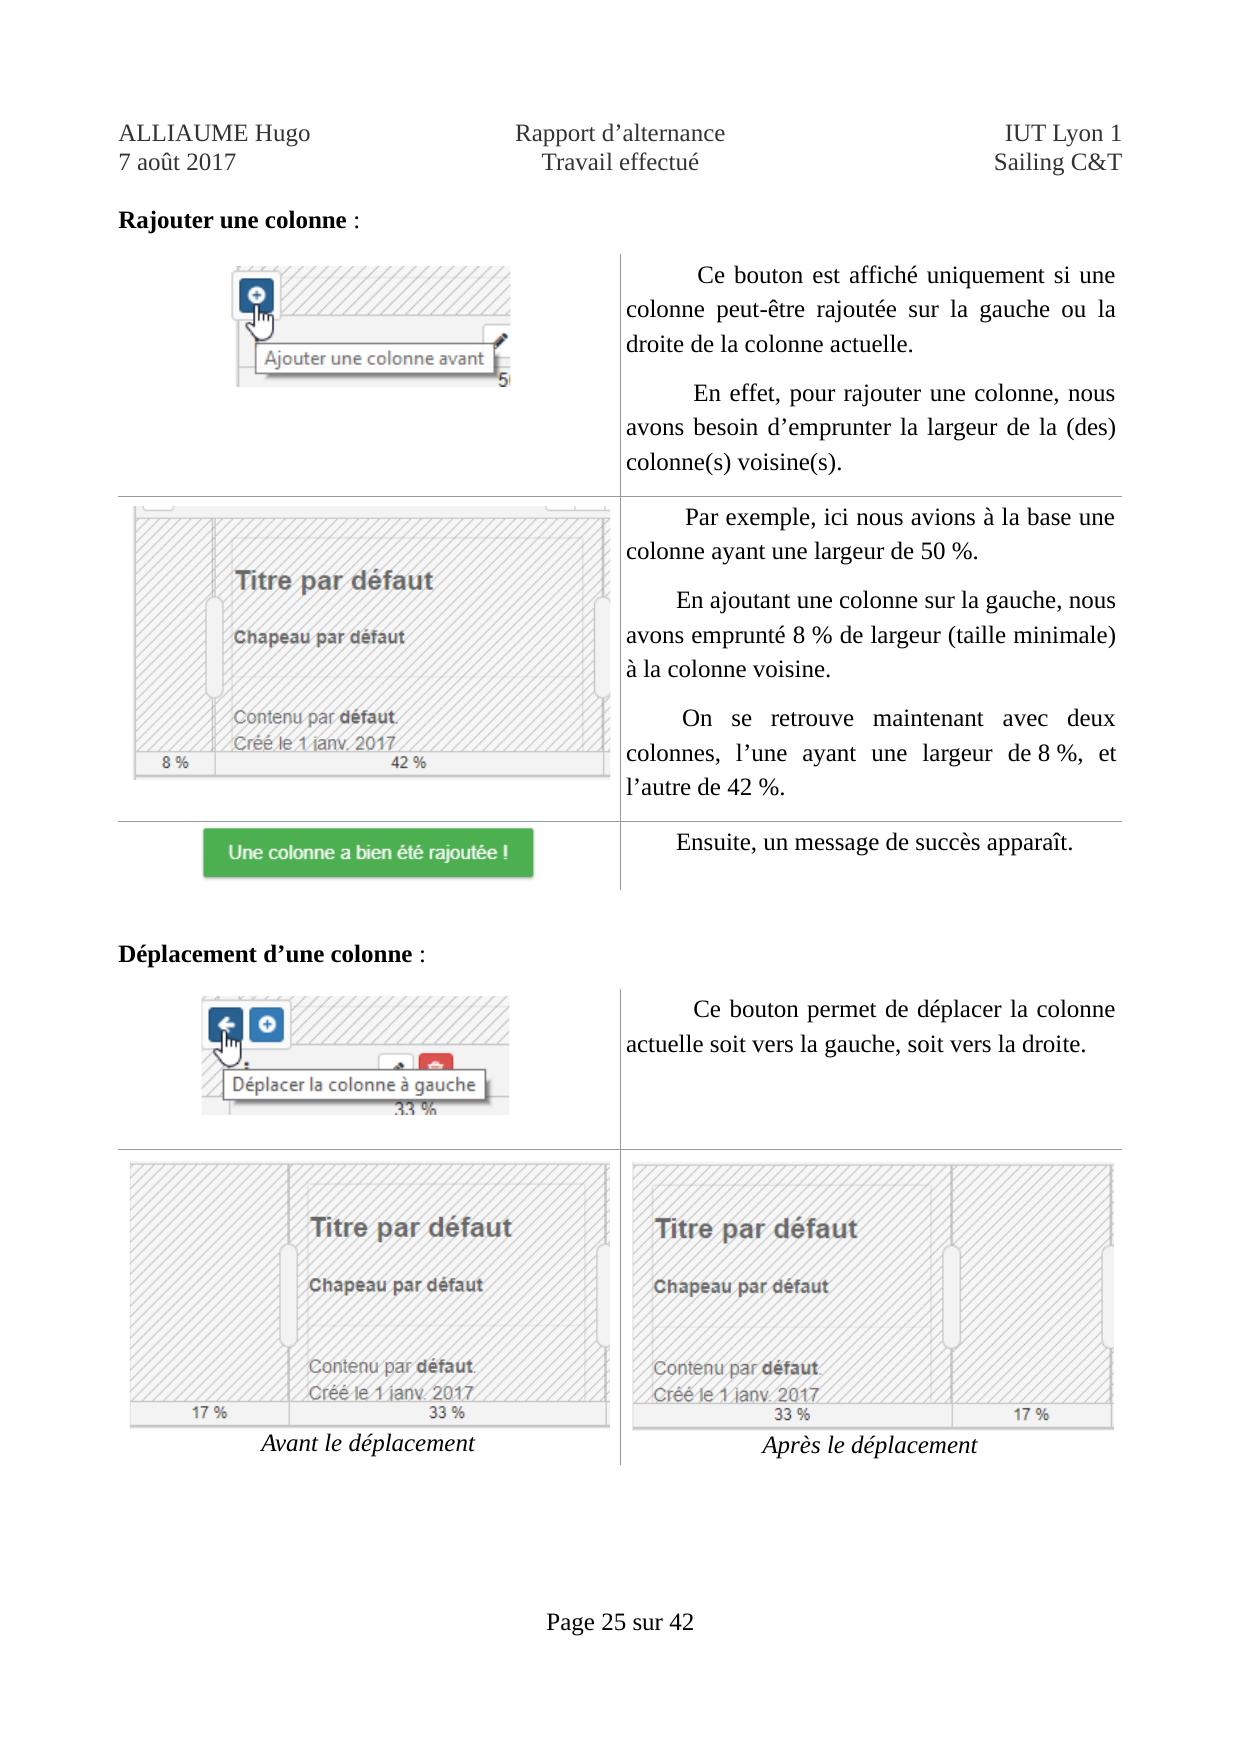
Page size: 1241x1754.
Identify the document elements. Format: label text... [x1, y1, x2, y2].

picture [201, 826, 538, 882]
table_cell [118, 822, 620, 890]
picture [129, 1161, 610, 1429]
table_header Ce bouton est affiché uniquement si une colonne peut-être rajoutée sur la gauche ou la droite de la colonne actuelle. En effet, pour rajouter une colonne, nous avons besoin d’emprunter la largeur de la (des) colonne(s) voisine(s). [621, 254, 1122, 496]
table_header Ce bouton permet de déplacer la colonne actuelle soit vers la gauche, soit vers la droite. [621, 989, 1122, 1149]
picture [201, 996, 510, 1115]
picture [127, 506, 611, 780]
table_cell [118, 497, 620, 821]
picture [632, 1162, 1114, 1431]
text Déplacement d’une colonne : [118, 939, 1122, 968]
table_cell Avant le déplacement [118, 1150, 620, 1465]
table_cell Après le déplacement [621, 1150, 1122, 1465]
table_header [118, 989, 620, 1149]
picture [227, 266, 511, 387]
table_cell Ensuite, un message de succès apparaît. [621, 822, 1122, 890]
text Rajouter une colonne : [118, 205, 1122, 234]
table_cell Par exemple, ici nous avions à la base une colonne ayant une largeur de 50 %. En ajoutant une colonne sur la gauche, nous avons emprunté 8 % de largeur (taille minimale) à la colonne voisine. On se retrouve maintenant avec deux colonnes, l’une ayant une largeur de 8 %, et l’autre de 42 %. [621, 497, 1122, 821]
table_header [118, 254, 620, 496]
